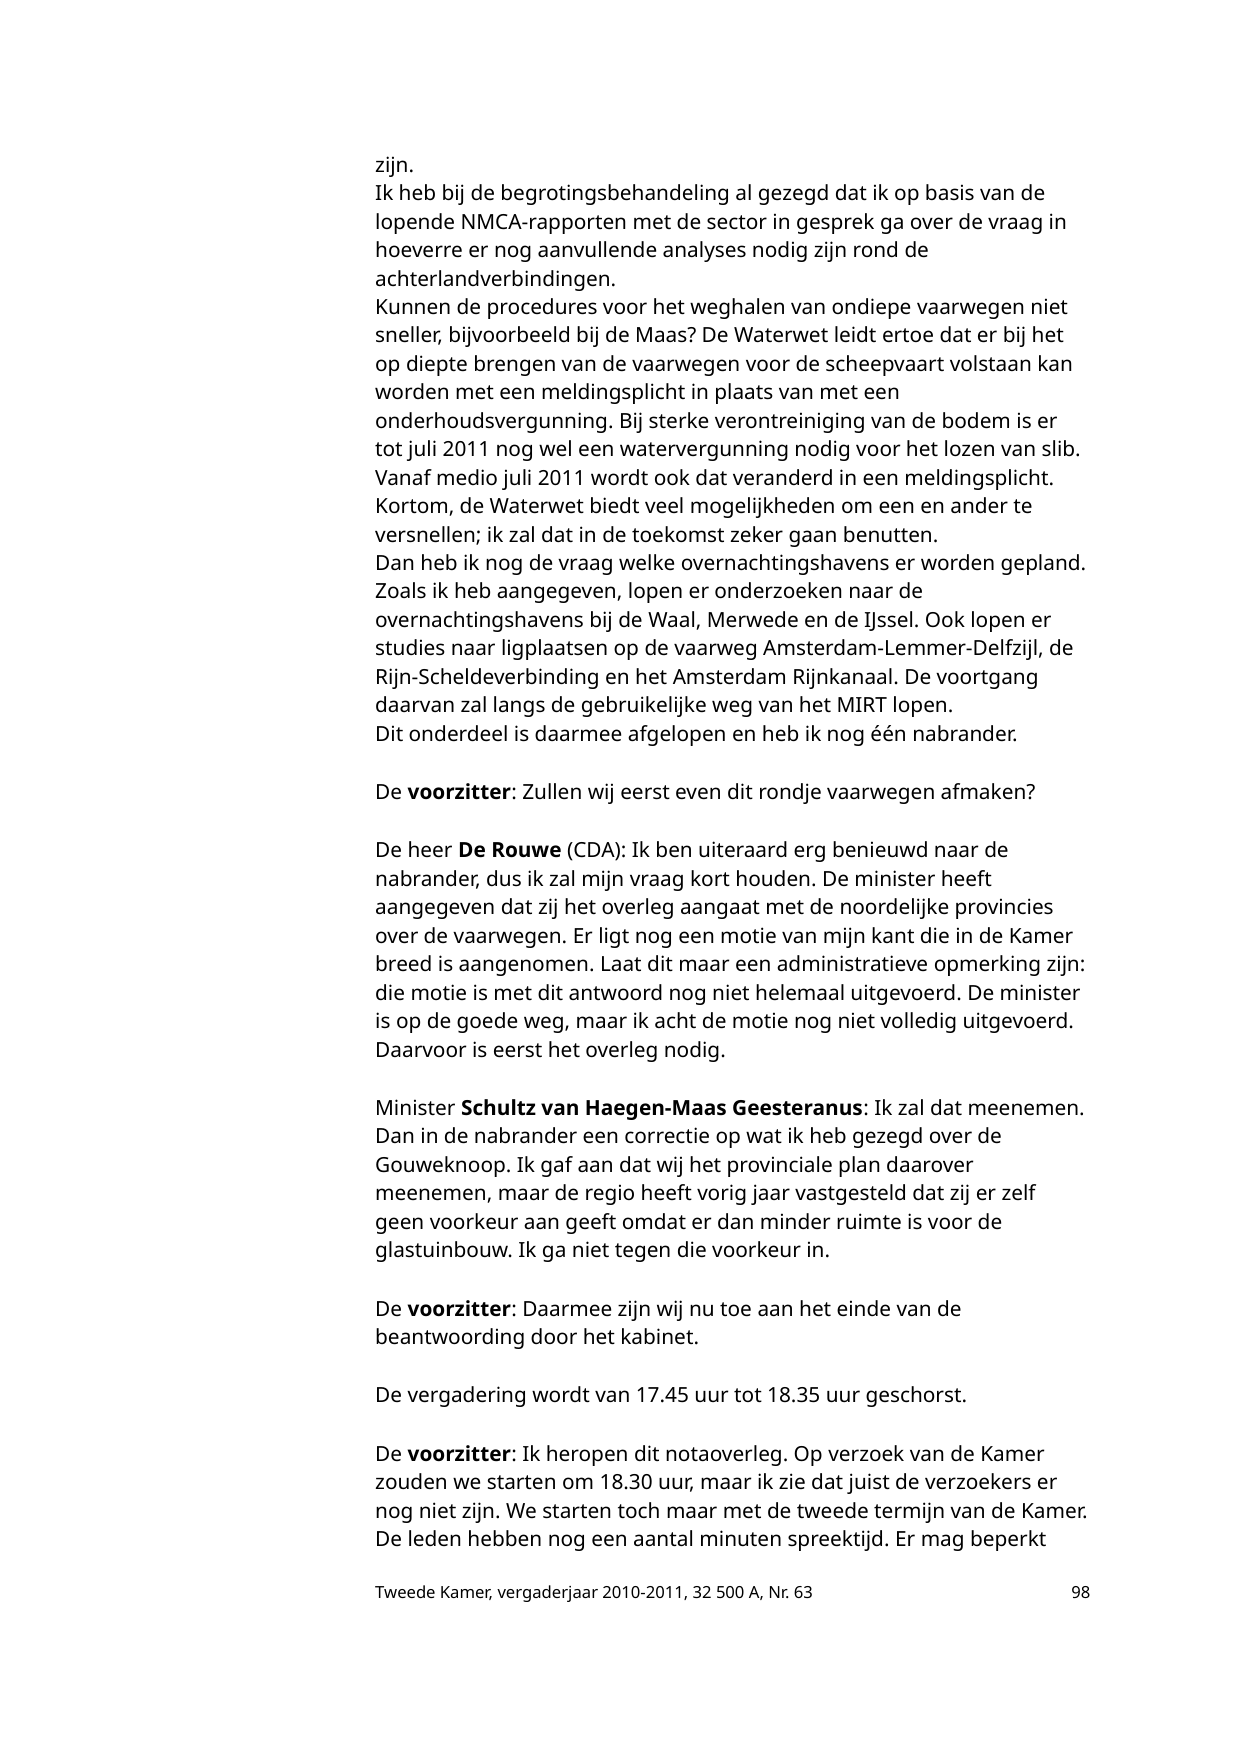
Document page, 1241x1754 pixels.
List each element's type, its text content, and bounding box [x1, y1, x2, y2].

text Dan heb ik nog de vraag welke overnachtingshavens er worden gepland. Zoals ik heb aangegeven, lopen er onderzoeken naar de overnachtingshavens bij de Waal, Merwede en de IJssel. Ook lopen er studies naar ligplaatsen op de vaarweg Amsterdam-Lemmer-Delfzijl, de Rijn-Scheldeverbinding en het Amsterdam Rijnkanaal. De voortgang daarvan zal langs de gebruikelijke weg van het MIRT lopen. [375, 548, 1090, 719]
text De voorzitter: Daarmee zijn wij nu toe aan het einde van de beantwoording door het kabinet. [375, 1294, 1090, 1351]
text Dit onderdeel is daarmee afgelopen en heb ik nog één nabrander. [375, 719, 1090, 747]
text De heer De Rouwe (CDA): Ik ben uiteraard erg benieuwd naar de nabrander, dus ik zal mijn vraag kort houden. De minister heeft aangegeven dat zij het overleg aangaat met de noordelijke provincies over de vaarwegen. Er ligt nog een motie van mijn kant die in de Kamer breed is aangenomen. Laat dit maar een administratieve opmerking zijn: die motie is met dit antwoord nog niet helemaal uitgevoerd. De minister is op de goede weg, maar ik acht de motie nog niet volledig uitgevoerd. Daarvoor is eerst het overleg nodig. [375, 836, 1090, 1063]
text De vergadering wordt van 17.45 uur tot 18.35 uur geschorst. [375, 1381, 1090, 1409]
text Dan in de nabrander een correctie op wat ik heb gezegd over de Gouweknoop. Ik gaf aan dat wij het provinciale plan daarover meenemen, maar de regio heeft vorig jaar vastgesteld dat zij er zelf geen voorkeur aan geeft omdat er dan minder ruimte is voor de glastuinbouw. Ik ga niet tegen die voorkeur in. [375, 1122, 1090, 1264]
text De voorzitter: Ik heropen dit notaoverleg. Op verzoek van de Kamer zouden we starten om 18.30 uur, maar ik zie dat juist de verzoekers er nog niet zijn. We starten toch maar met de tweede termijn van de Kamer. De leden hebben nog een aantal minuten spreektijd. Er mag beperkt [375, 1439, 1090, 1553]
text Minister Schultz van Haegen-Maas Geesteranus: Ik zal dat meenemen. [375, 1093, 1090, 1122]
text Ik heb bij de begrotingsbehandeling al gezegd dat ik op basis van de lopende NMCA-rapporten met de sector in gesprek ga over de vraag in hoeverre er nog aanvullende analyses nodig zijn rond de achterlandverbindingen. [375, 178, 1090, 292]
text De voorzitter: Zullen wij eerst even dit rondje vaarwegen afmaken? [375, 777, 1090, 806]
text Kunnen de procedures voor het weghalen van ondiepe vaarwegen niet sneller, bijvoorbeeld bij de Maas? De Waterwet leidt ertoe dat er bij het op diepte brengen van de vaarwegen voor de scheepvaart volstaan kan worden met een meldingsplicht in plaats van met een onderhoudsvergunning. Bij sterke verontreiniging van de bodem is er tot juli 2011 nog wel een watervergunning nodig voor het lozen van slib. Vanaf medio juli 2011 wordt ook dat veranderd in een meldingsplicht. Kortom, de Waterwet biedt veel mogelijkheden om een en ander te versnellen; ik zal dat in de toekomst zeker gaan benutten. [375, 292, 1090, 548]
text zijn. [375, 150, 1090, 178]
